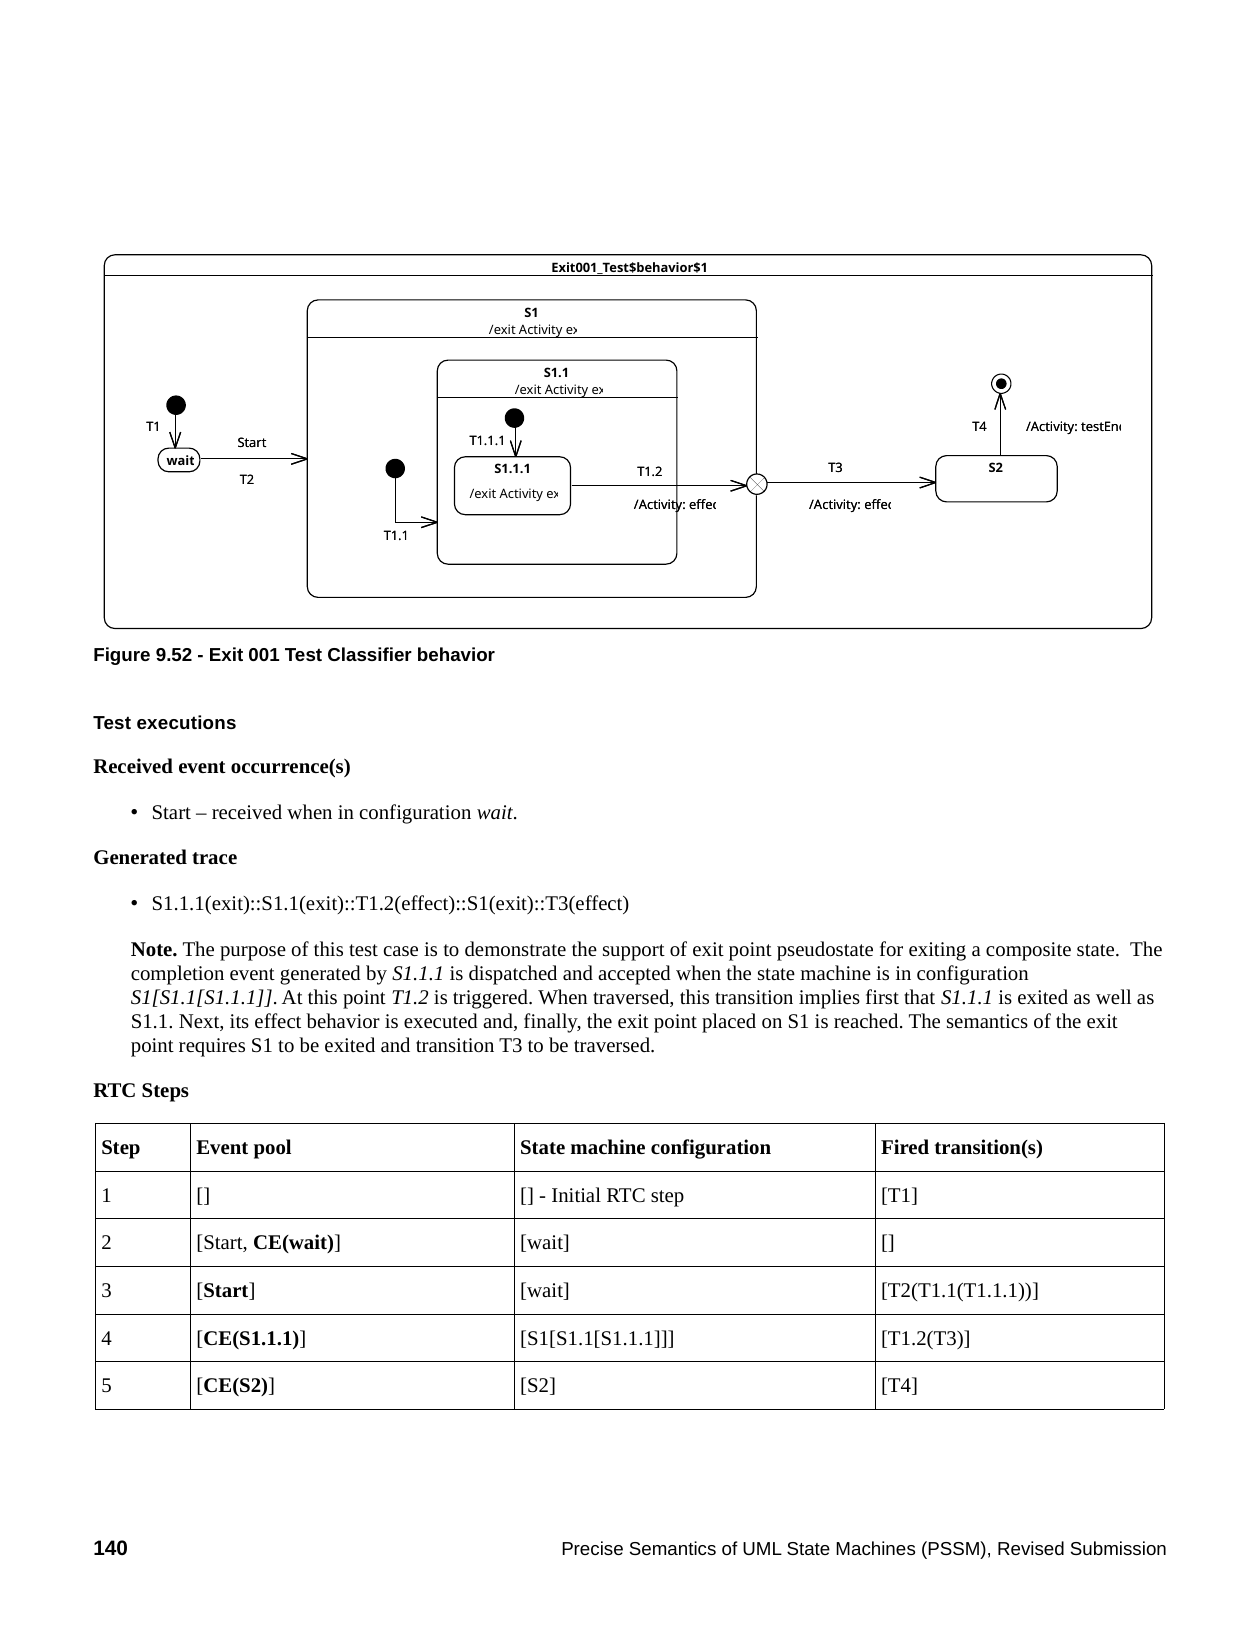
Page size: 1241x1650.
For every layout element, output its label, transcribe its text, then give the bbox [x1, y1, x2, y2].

table_cell [Start] [191, 1267, 514, 1314]
text Received event occurrence(s) [93, 754, 1164, 778]
table_cell 1 [96, 1172, 190, 1218]
text Generated trace [93, 845, 1164, 869]
text Figure 9.52 - Exit 001 Test Classifier behavior [93, 243, 1164, 666]
table_cell [T1] [876, 1172, 1164, 1218]
table_cell [CE(S2)] [191, 1362, 514, 1409]
table_header Step [96, 1124, 190, 1171]
table_cell 3 [96, 1267, 190, 1314]
table_cell [S2] [515, 1362, 875, 1409]
table_cell [T4] [876, 1362, 1164, 1409]
list Start – received when in configuration wait. [131, 799, 1164, 824]
subtitle Test executions [93, 712, 1164, 733]
table_cell [T1.2(T3)] [876, 1315, 1164, 1361]
table_cell [CE(S1.1.1)] [191, 1315, 514, 1361]
table_header Fired transition(s) [876, 1124, 1164, 1171]
table_cell 5 [96, 1362, 190, 1409]
table_cell [] [191, 1172, 514, 1218]
table_cell [] [876, 1219, 1164, 1266]
table_cell [Start, CE(wait)] [191, 1219, 514, 1266]
text RTC Steps [93, 1078, 1164, 1102]
list S1.1.1(exit)::S1.1(exit)::T1.2(effect)::S1(exit)::T3(effect) [131, 890, 1164, 915]
table_cell [T2(T1.1(T1.1.1))] [876, 1267, 1164, 1314]
table_cell [] - Initial RTC step [515, 1172, 875, 1218]
text Note. The purpose of this test case is to demonstrate the support of exit point pseudostate for exiting a composite state. The completion event generated by S1.1.1 is dispatched and accepted when the state machine is in configuration S1[S1.1[S1.1.1]]. At this point T1.2 is triggered. When traversed, this transition implies first that S1.1.1 is exited as well as S1.1. Next, its effect behavior is executed and, finally, the exit point placed on S1 is reached. The semantics of the exit point requires S1 to be exited and transition T3 to be traversed. [131, 936, 1164, 1057]
table_header Event pool [191, 1124, 514, 1171]
table_cell 2 [96, 1219, 190, 1266]
table_cell 4 [96, 1315, 190, 1361]
table_cell [S1[S1.1[S1.1.1]]] [515, 1315, 875, 1361]
table_cell [wait] [515, 1267, 875, 1314]
table_cell [wait] [515, 1219, 875, 1266]
table_header State machine configuration [515, 1124, 875, 1171]
